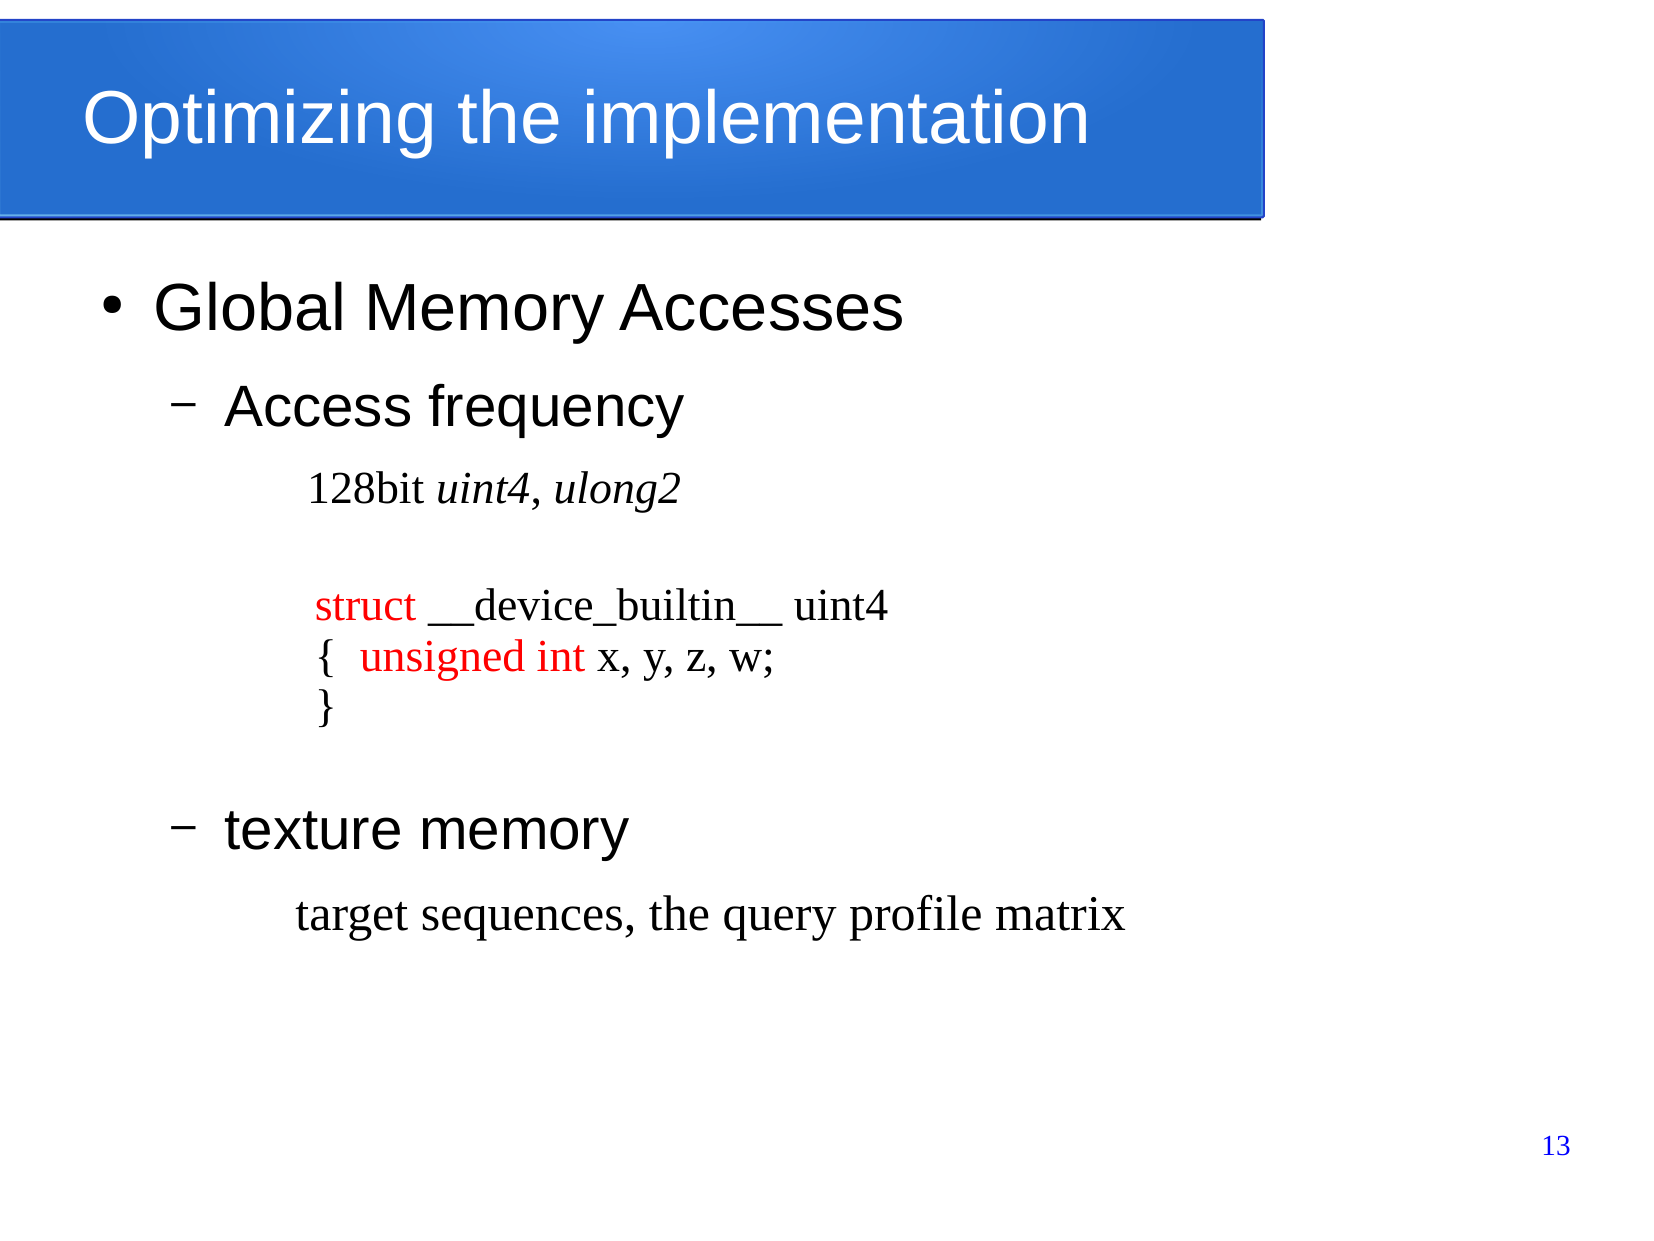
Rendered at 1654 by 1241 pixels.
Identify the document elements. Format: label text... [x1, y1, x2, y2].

list Global Memory Accesses Access frequency 128bit uint4, ulong2 texture memory target sequences, the query profile matrix [82, 269, 1538, 1201]
title Optimizing the implementation [82, 25, 1250, 211]
text_box struct __device_builtin__ uint4 { unsigned int x, y, z, w; } [300, 572, 904, 826]
